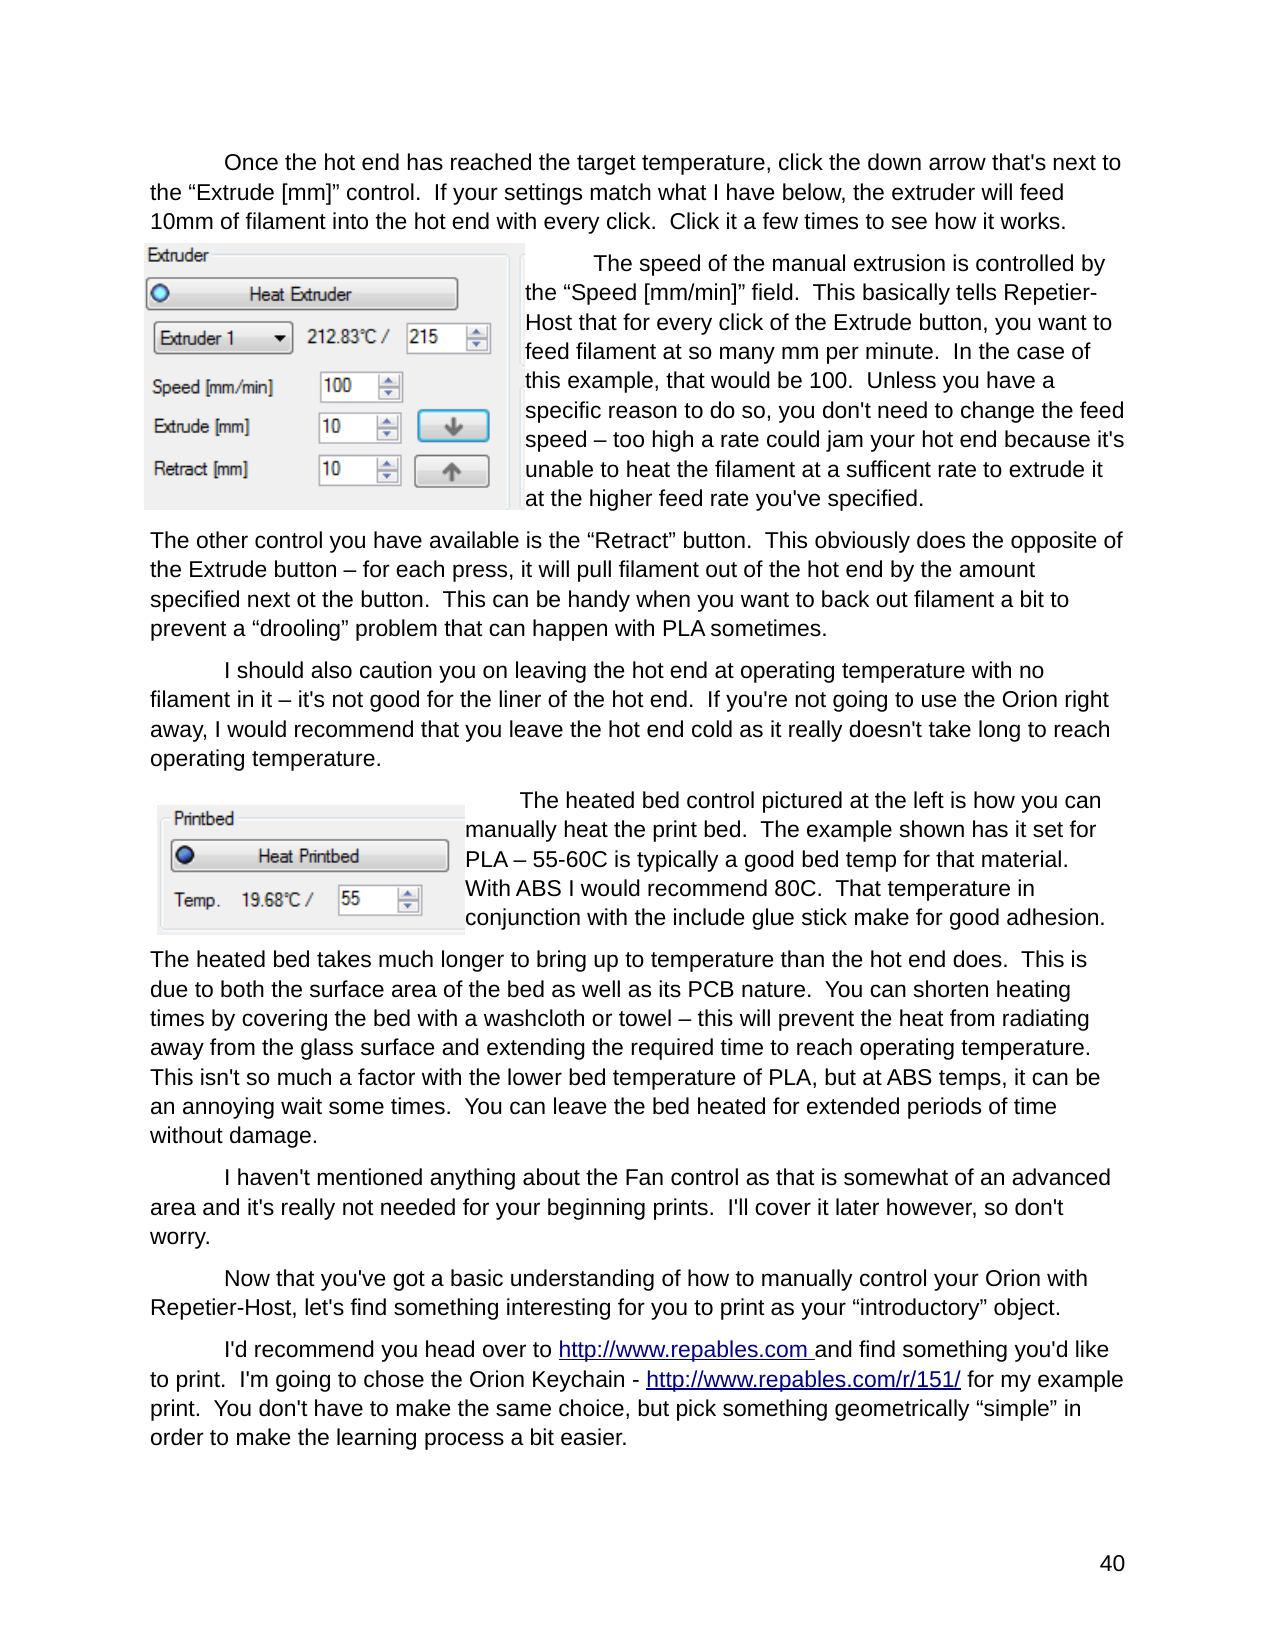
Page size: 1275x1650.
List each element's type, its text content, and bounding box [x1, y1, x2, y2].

text I'd recommend you head over to http://www.repables.com and find something you'd like to print. I'm going to chose the Orion Keychain - http://www.repables.com/r/151/ for my example print. You don't have to make the same choice, but pick something geometrically “simple” in order to make the learning process a bit easier. [150, 1337, 1125, 1451]
picture [143, 243, 525, 510]
text Now that you've got a basic understanding of how to manually control your Orion with Repetier-Host, let's find something interesting for you to print as your “introductory” object. [150, 1266, 1125, 1321]
text Once the hot end has reached the target temperature, click the down arrow that's next to the “Extrude [mm]” control. If your settings match what I have below, the extruder will feed 10mm of filament into the hot end with every click. Click it a few times to see how it works. [150, 150, 1125, 234]
text The other control you have available is the “Retract” button. This obviously does the opposite of the Extrude button – for each press, it will pull filament out of the hot end by the amount specified next ot the button. This can be handy when you want to back out filament a bit to prevent a “drooling” problem that can happen with PLA sometimes. [150, 527, 1125, 641]
text The heated bed takes much longer to bring up to temperature than the hot end does. This is due to both the surface area of the bed as well as its PCB nature. You can shorten heating times by covering the bed with a washcloth or towel – this will prevent the heat from radiating away from the glass surface and extending the required time to reach operating temperature. This isn't so much a factor with the lower bed temperature of PLA, but at ABS temps, it can be an annoying wait some times. You can leave the bed heated for extended periods of time without damage. [150, 947, 1125, 1149]
text I haven't mentioned anything about the Fan control as that is somewhat of an advanced area and it's really not needed for your beginning prints. I'll cover it later however, so don't worry. [150, 1165, 1125, 1249]
text The heated bed control pictured at the left is how you can manually heat the print bed. The example shown has it set for PLA – 55-60C is typically a good bed temp for that material. With ABS I would recommend 80C. That temperature in conjunction with the include glue stick make for good adhesion. [150, 787, 1125, 931]
text I should also caution you on leaving the hot end at operating temperature with no filament in it – it's not good for the liner of the hot end. If you're not going to use the Orion right away, I would recommend that you leave the hot end cold as it really doesn't take long to reach operating temperature. [150, 657, 1125, 771]
picture [157, 805, 465, 935]
text The speed of the manual extrusion is controlled by the “Speed [mm/min]” field. This basically tells Repetier-Host that for every click of the Extrude button, you want to feed filament at so many mm per minute. In the case of this example, that would be 100. Unless you have a specific reason to do so, you don't need to change the feed speed – too high a rate could jam your hot end because it's unable to heat the filament at a sufficent rate to extrude it at the higher feed rate you've specified. [150, 251, 1125, 511]
